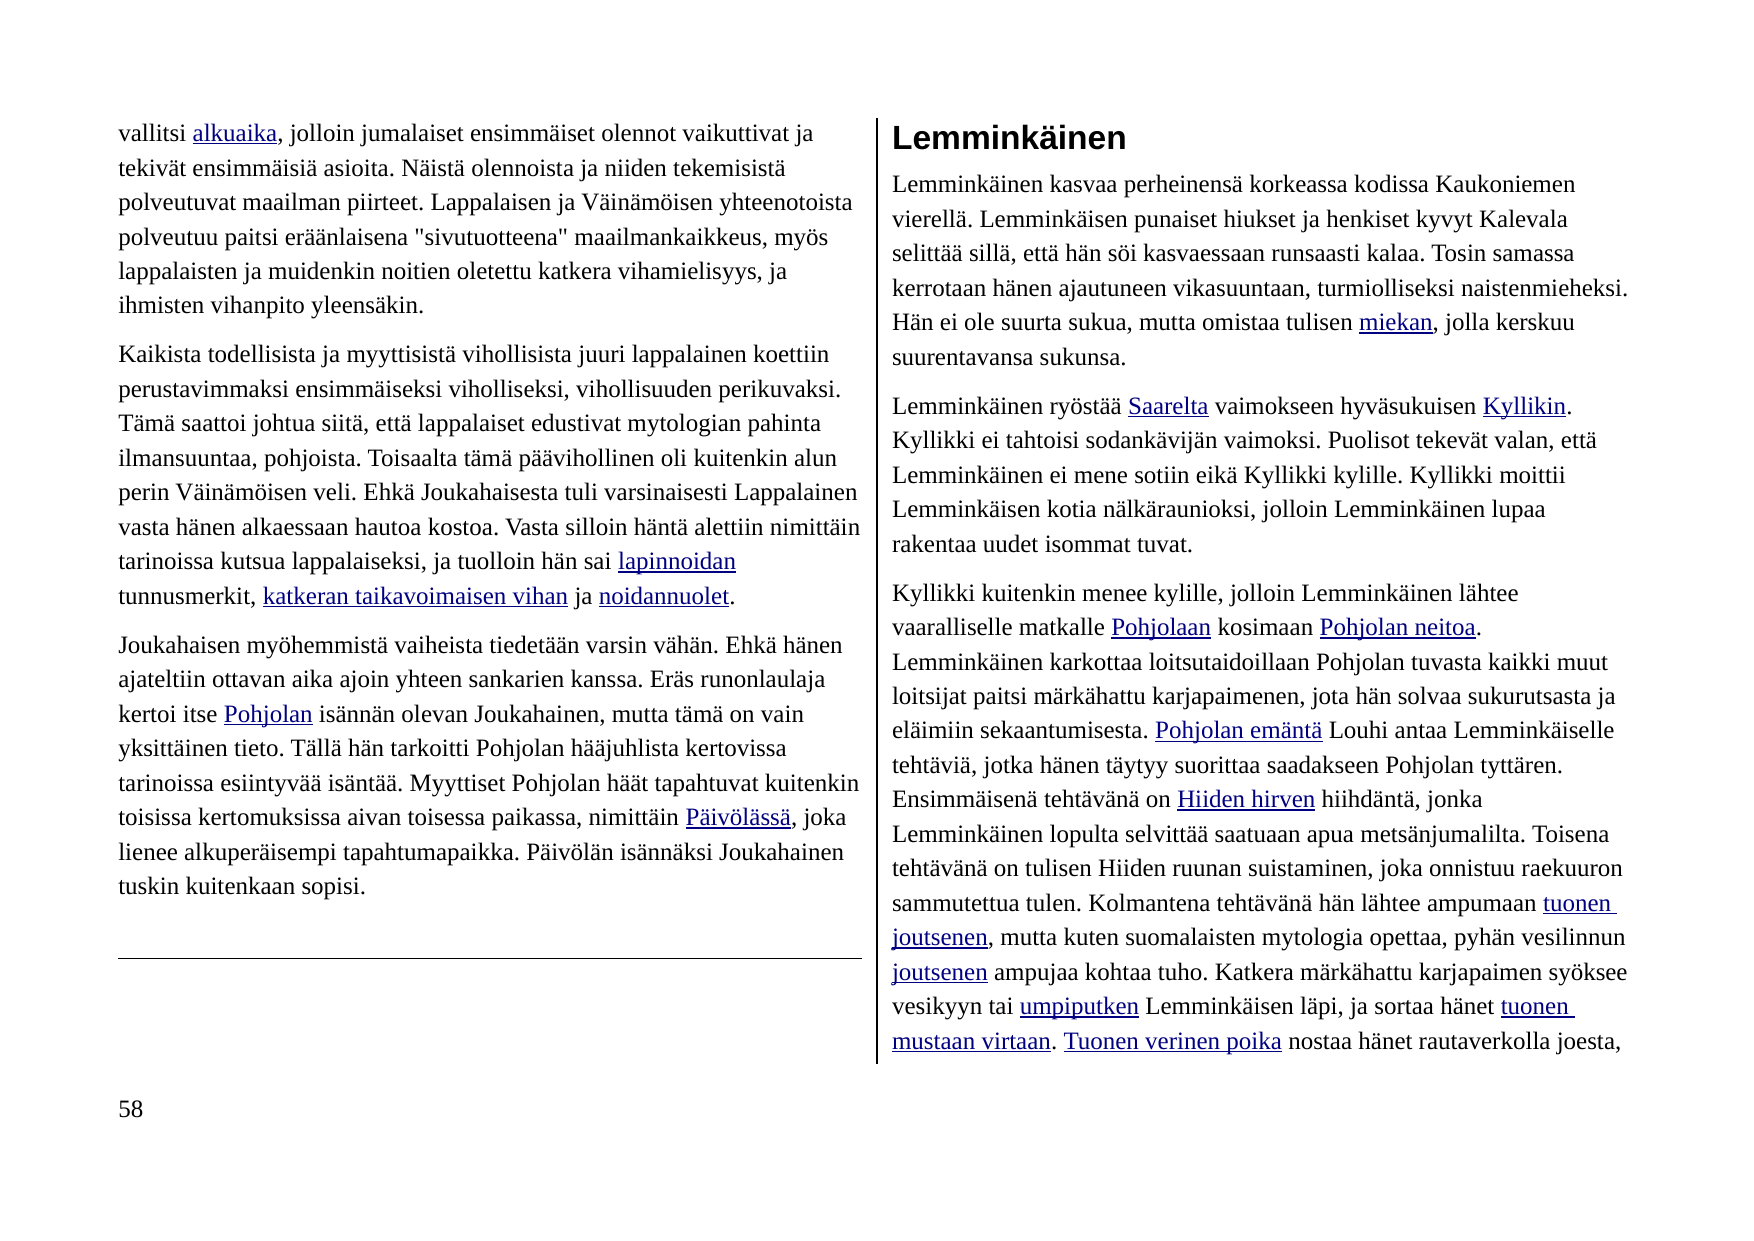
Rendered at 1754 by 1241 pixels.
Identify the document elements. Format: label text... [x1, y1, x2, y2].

text vallitsi alkuaika, jolloin jumalaiset ensimmäiset olennot vaikuttivat ja tekivät ensimmäisiä asioita. Näistä olennoista ja niiden tekemisistä polveutuvat maailman piirteet. Lappalaisen ja Väinämöisen yhteenotoista polveutuu paitsi eräänlaisena "sivutuotteena" maailmankaikkeus, myös lappalaisten ja muidenkin noitien oletettu katkera vihamielisyys, ja ihmisten vihanpito yleensäkin. [118, 118, 862, 319]
subtitle Lemminkäinen [892, 118, 1635, 157]
text Lemminkäinen ryöstää Saarelta vaimokseen hyväsukuisen Kyllikin. Kyllikki ei tahtoisi sodankävijän vaimoksi. Puolisot tekevät valan, että Lemminkäinen ei mene sotiin eikä Kyllikki kylille. Kyllikki moittii Lemminkäisen kotia nälkäraunioksi, jolloin Lemminkäinen lupaa rakentaa uudet isommat tuvat. [892, 391, 1635, 557]
text Lemminkäinen kasvaa perheinensä korkeassa kodissa Kaukoniemen vierellä. Lemminkäisen punaiset hiukset ja henkiset kyvyt Kalevala selittää sillä, että hän söi kasvaessaan runsaasti kalaa. Tosin samassa kerrotaan hänen ajautuneen vikasuuntaan, turmiolliseksi naistenmieheksi. Hän ei ole suurta sukua, mutta omistaa tulisen miekan, jolla kerskuu suurentavansa sukunsa. [892, 169, 1635, 370]
text Kyllikki kuitenkin menee kylille, jolloin Lemminkäinen lähtee vaaralliselle matkalle Pohjolaan kosimaan Pohjolan neitoa. Lemminkäinen karkottaa loitsutaidoillaan Pohjolan tuvasta kaikki muut loitsijat paitsi märkähattu karjapaimenen, jota hän solvaa sukurutsasta ja eläimiin sekaantumisesta. Pohjolan emäntä Louhi antaa Lemminkäiselle tehtäviä, jotka hänen täytyy suorittaa saadakseen Pohjolan tyttären. Ensimmäisenä tehtävänä on Hiiden hirven hiihdäntä, jonka Lemminkäinen lopulta selvittää saatuaan apua metsänjumalilta. Toisena tehtävänä on tulisen Hiiden ruunan suistaminen, joka onnistuu raekuuron sammutettua tulen. Kolmantena tehtävänä hän lähtee ampumaan tuonen joutsenen, mutta kuten suomalaisten mytologia opettaa, pyhän vesilinnun joutsenen ampujaa kohtaa tuho. Katkera märkähattu karjapaimen syöksee vesikyyn tai umpiputken Lemminkäisen läpi, ja sortaa hänet tuonen mustaan virtaan. Tuonen verinen poika nostaa hänet rautaverkolla joesta, [892, 578, 1635, 1055]
text Joukahaisen myöhemmistä vaiheista tiedetään varsin vähän. Ehkä hänen ajateltiin ottavan aika ajoin yhteen sankarien kanssa. Eräs runonlaulaja kertoi itse Pohjolan isännän olevan Joukahainen, mutta tämä on vain yksittäinen tieto. Tällä hän tarkoitti Pohjolan hääjuhlista kertovissa tarinoissa esiintyvää isäntää. Myyttiset Pohjolan häät tapahtuvat kuitenkin toisissa kertomuksissa aivan toisessa paikassa, nimittäin Päivölässä, joka lienee alkuperäisempi tapahtumapaikka. Päivölän isännäksi Joukahainen tuskin kuitenkaan sopisi. [118, 630, 862, 900]
text Kaikista todellisista ja myyttisistä vihollisista juuri lappalainen koettiin perustavimmaksi ensimmäiseksi viholliseksi, vihollisuuden perikuvaksi. Tämä saattoi johtua siitä, että lappalaiset edustivat mytologian pahinta ilmansuuntaa, pohjoista. Toisaalta tämä päävihollinen oli kuitenkin alun perin Väinämöisen veli. Ehkä Joukahaisesta tuli varsinaisesti Lappalainen vasta hänen alkaessaan hautoa kostoa. Vasta silloin häntä alettiin nimittäin tarinoissa kutsua lappalaiseksi, ja tuolloin hän sai lapinnoidan tunnusmerkit, katkeran taikavoimaisen vihan ja noidannuolet. [118, 339, 862, 610]
